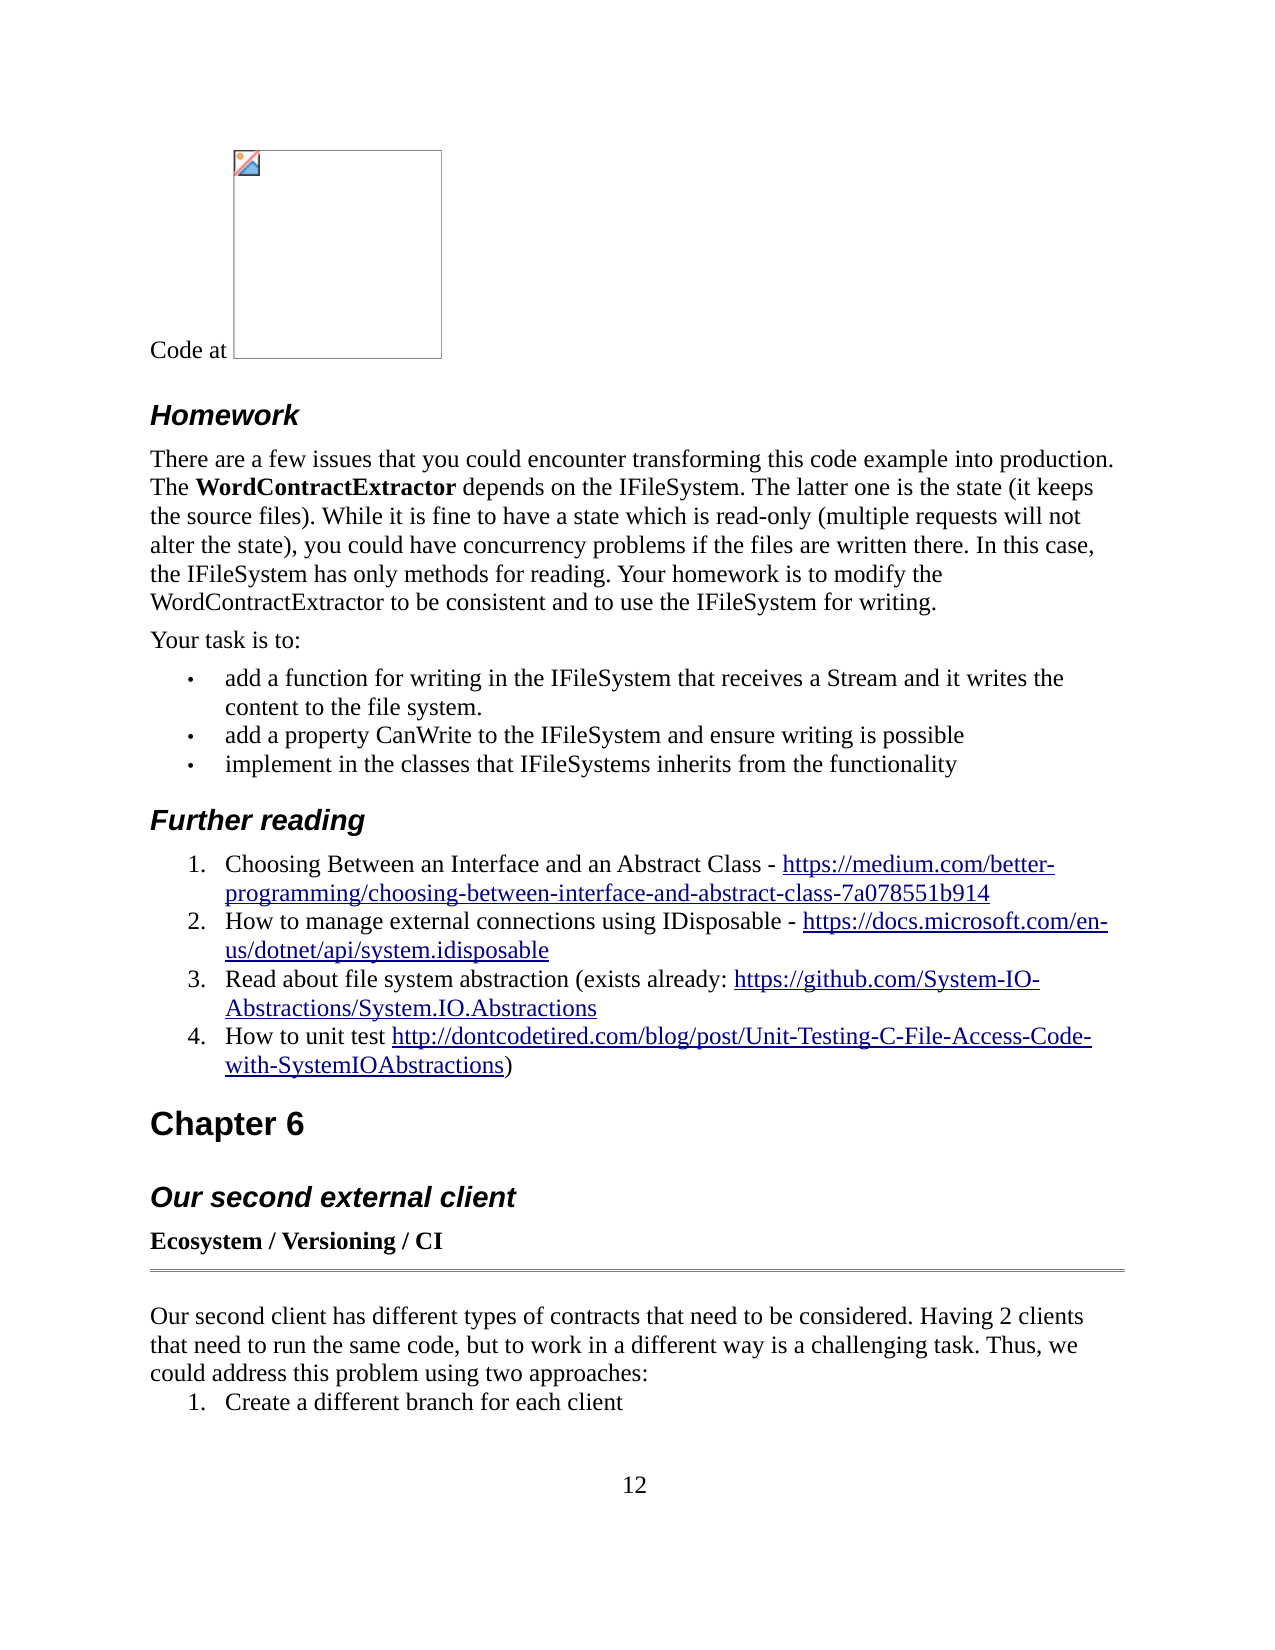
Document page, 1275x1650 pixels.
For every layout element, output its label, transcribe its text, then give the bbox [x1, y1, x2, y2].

text Your task is to: [150, 625, 1125, 654]
subtitle Chapter 6 [150, 1104, 1125, 1143]
list How to manage external connections using IDisposable - https://docs.microsoft.com/en-us/dotnet/api/system.idisposable [187, 906, 1125, 964]
list Create a different branch for each client [187, 1387, 1125, 1416]
text There are a few issues that you could encounter transforming this code example into production. The WordContractExtractor depends on the IFileSystem. The latter one is the state (it keeps the source files). While it is fine to have a state which is read-only (multiple requests will not alter the state), you could have concurrency problems if the files are written there. In this case, the IFileSystem has only methods for reading. Your homework is to modify the WordContractExtractor to be consistent and to use the IFileSystem for writing. [150, 444, 1125, 616]
text Our second client has different types of contracts that need to be considered. Having 2 clients that need to run the same code, but to work in a different way is a challenging task. Thus, we could address this problem using two approaches: [150, 1301, 1125, 1387]
subtitle Further reading [150, 803, 1125, 836]
list implement in the classes that IFileSystems inherits from the functionality [187, 749, 1125, 778]
subtitle Homework [150, 398, 1125, 431]
list add a function for writing in the IFileSystem that receives a Stream and it writes the content to the file system. [187, 663, 1125, 720]
list How to unit test http://dontcodetired.com/blog/post/Unit-Testing-C-File-Access-Code-with-SystemIOAbstractions) [187, 1021, 1125, 1079]
text Ecosystem / Versioning / CI [150, 1226, 1125, 1255]
list add a property CanWrite to the IFileSystem and ensure writing is possible [187, 720, 1125, 749]
subtitle Our second external client [150, 1180, 1125, 1214]
list Read about file system abstraction (exists already: https://github.com/System-IO-Abstractions/System.IO.Abstractions [187, 964, 1125, 1021]
text Code at [150, 150, 1125, 364]
list Choosing Between an Interface and an Abstract Class - https://medium.com/better-programming/choosing-between-interface-and-abstract-class-7a078551b914 [187, 849, 1125, 906]
